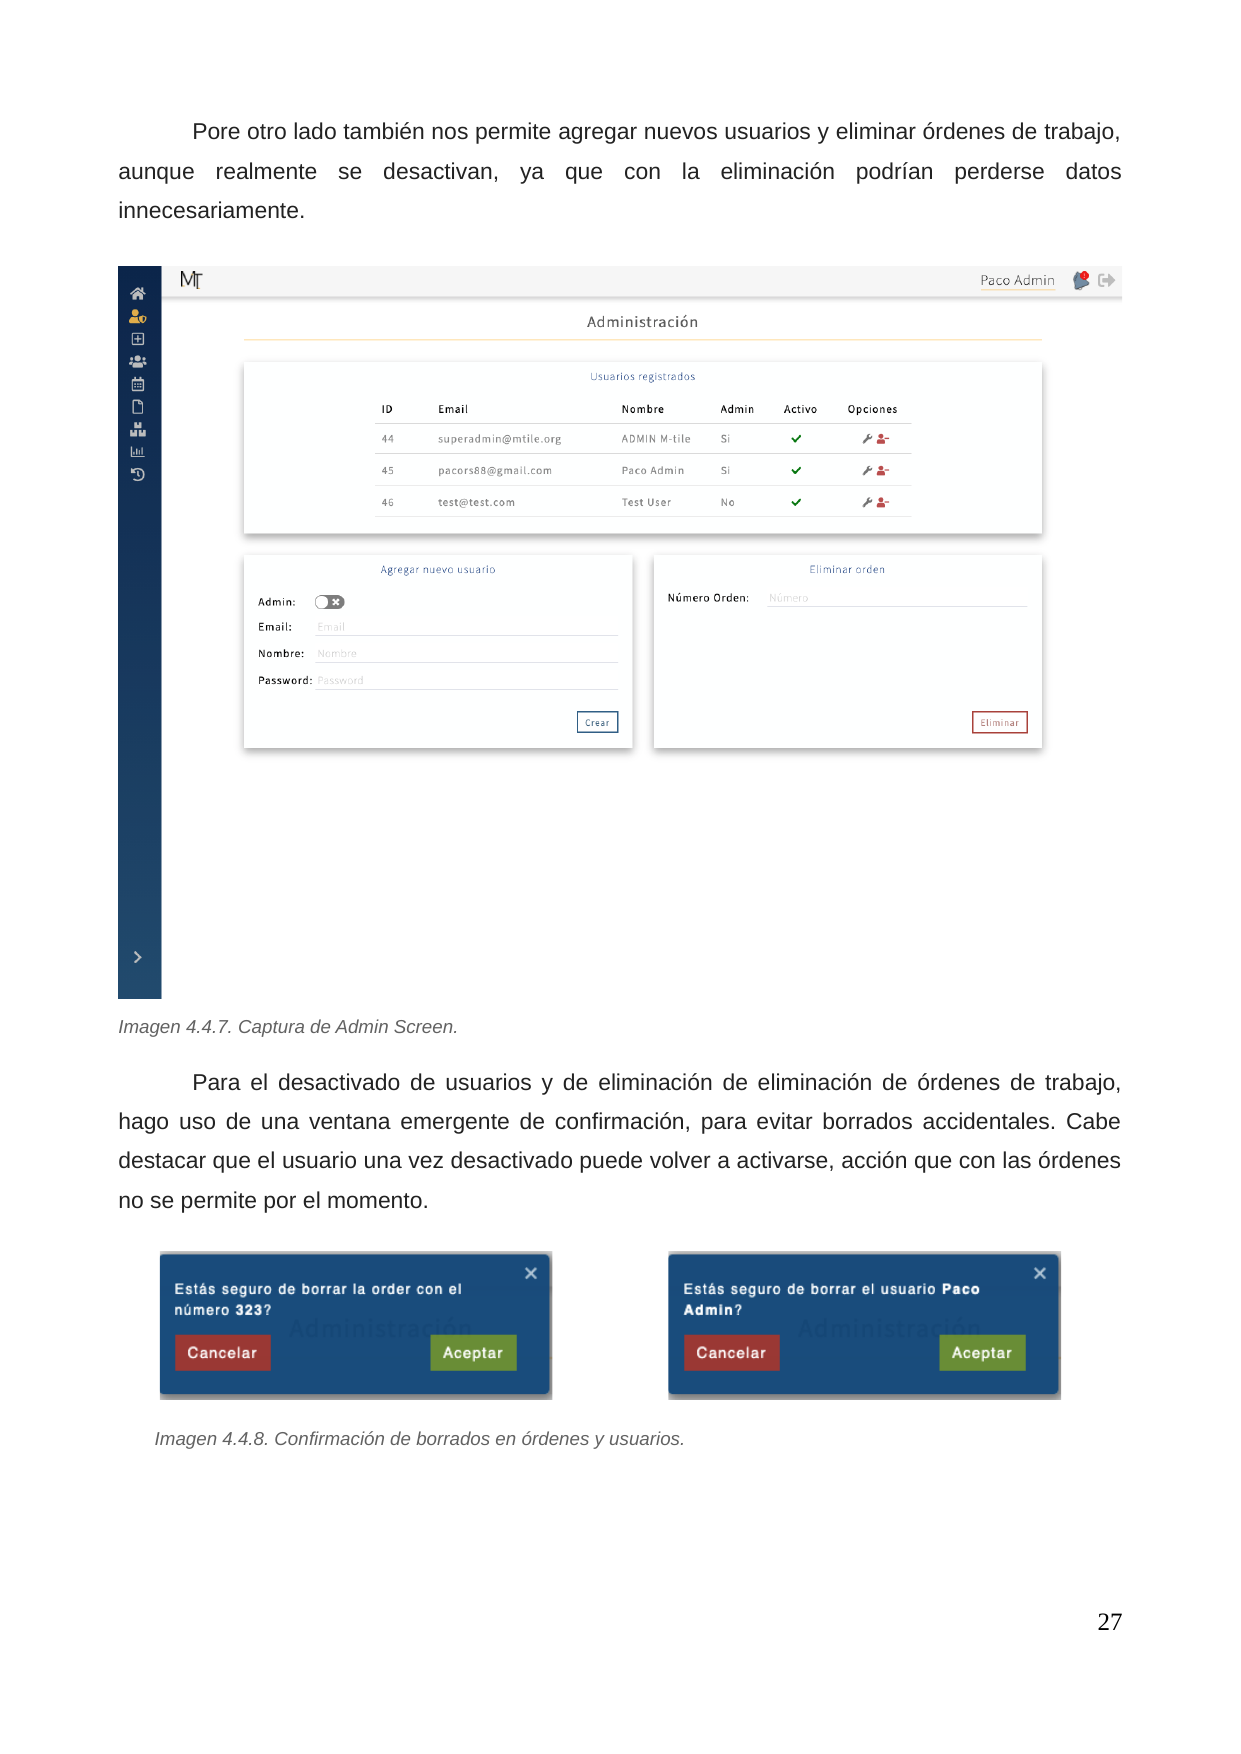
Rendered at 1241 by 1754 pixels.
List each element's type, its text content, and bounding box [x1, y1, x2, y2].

picture [118, 266, 1123, 999]
text Imagen 4.4.8. Confirmación de borrados en órdenes y usuarios. [118, 1400, 1122, 1450]
text [118, 254, 1122, 266]
text Imagen 4.4.7. Captura de Admin Screen. [118, 999, 1122, 1038]
picture [159, 1251, 553, 1400]
text Pore otro lado también nos permite agregar nuevos usuarios y eliminar órdenes de trabajo, aunque realmente se desactivan, ya que con la eliminación podrían perderse datos innecesariamente. [118, 118, 1122, 223]
text Para el desactivado de usuarios y de eliminación de eliminación de órdenes de trabajo, hago uso de una ventana emergente de confirmación, para evitar borrados accidentales. Cabe destacar que el usuario una vez desactivado puede volver a activarse, acción que con las órdenes no se permite por el momento. [118, 1038, 1122, 1213]
picture [668, 1251, 1062, 1400]
